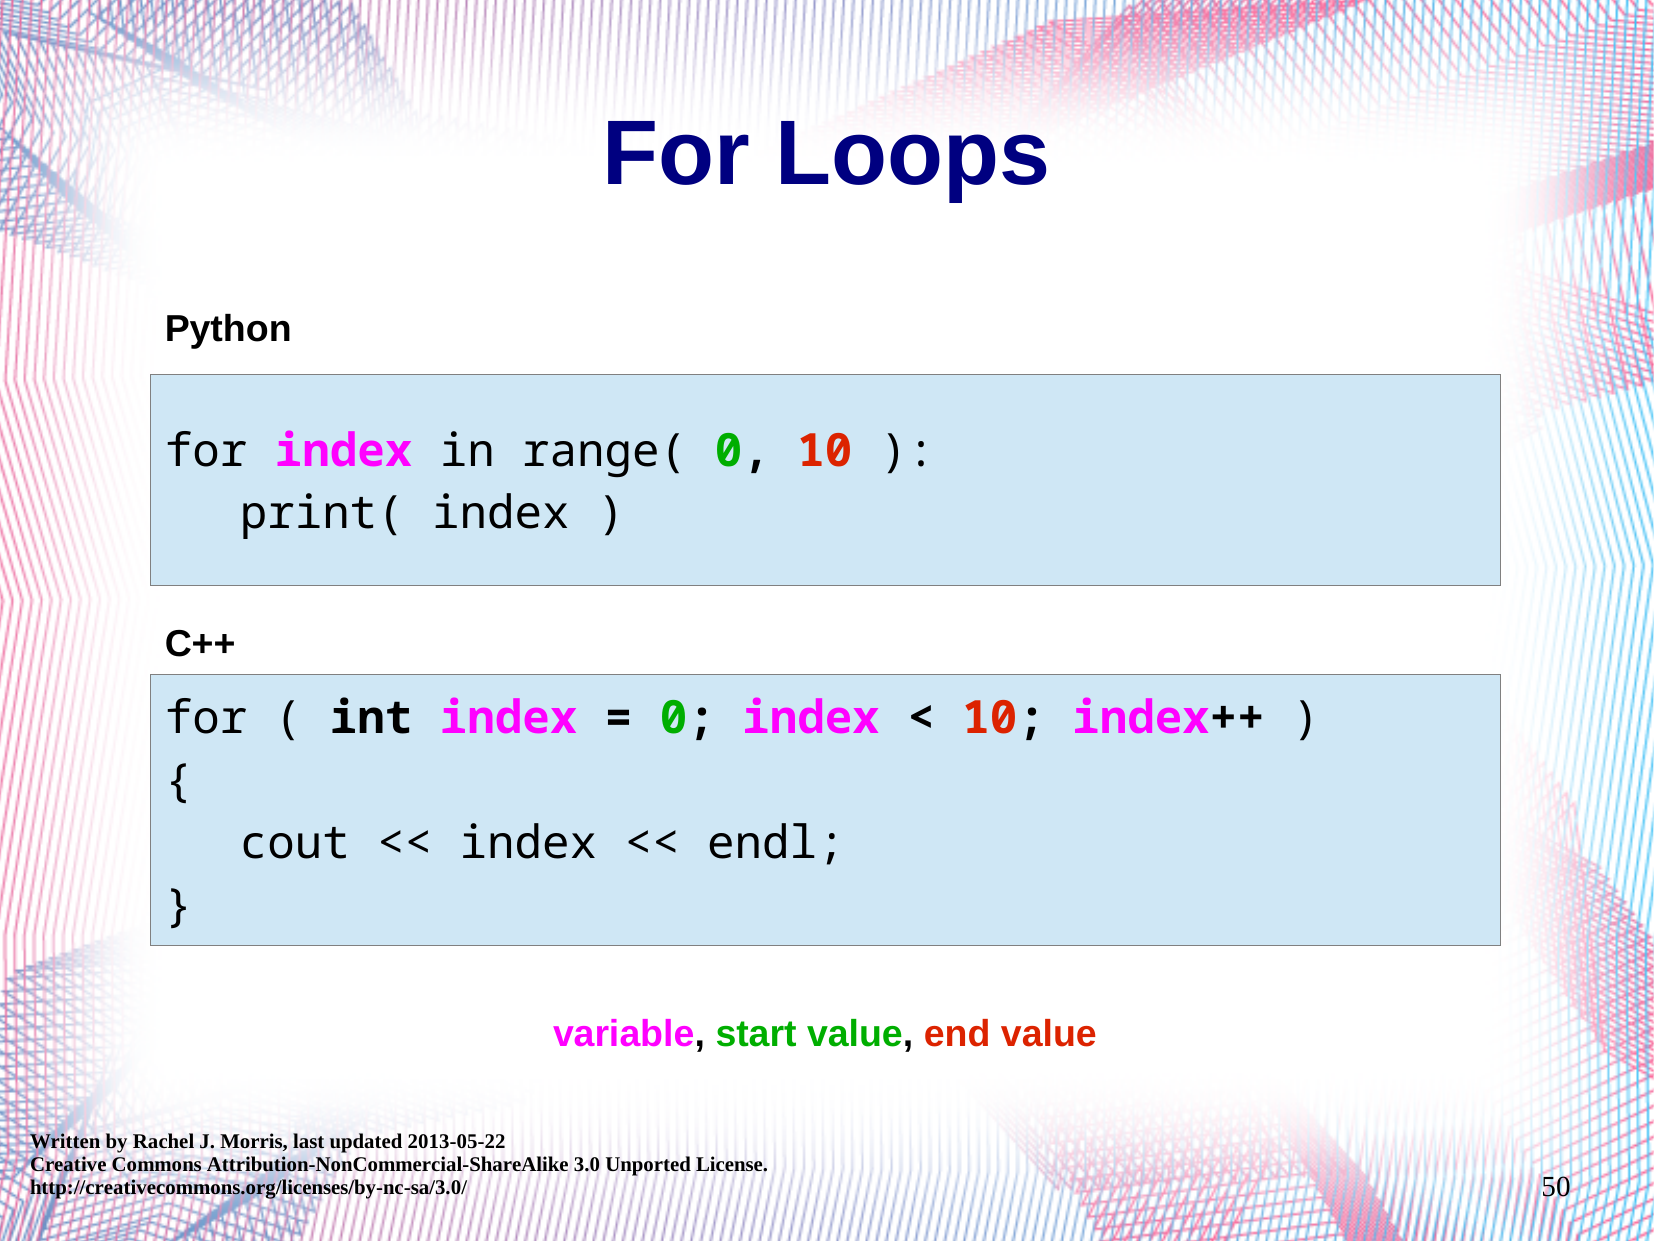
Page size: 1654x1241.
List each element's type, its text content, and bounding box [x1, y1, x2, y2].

text_box Python [150, 300, 451, 357]
picture [0, 0, 1654, 1241]
text_box for ( int index = 0; index < 10; index++ ) { cout << index << endl; } [150, 674, 1501, 946]
text_box for index in range( 0, 10 ): print( index ) [150, 374, 1501, 586]
text_box C++ [150, 615, 451, 672]
title For Loops [82, 49, 1571, 257]
text_box variable, start value, end value [150, 1005, 1501, 1062]
